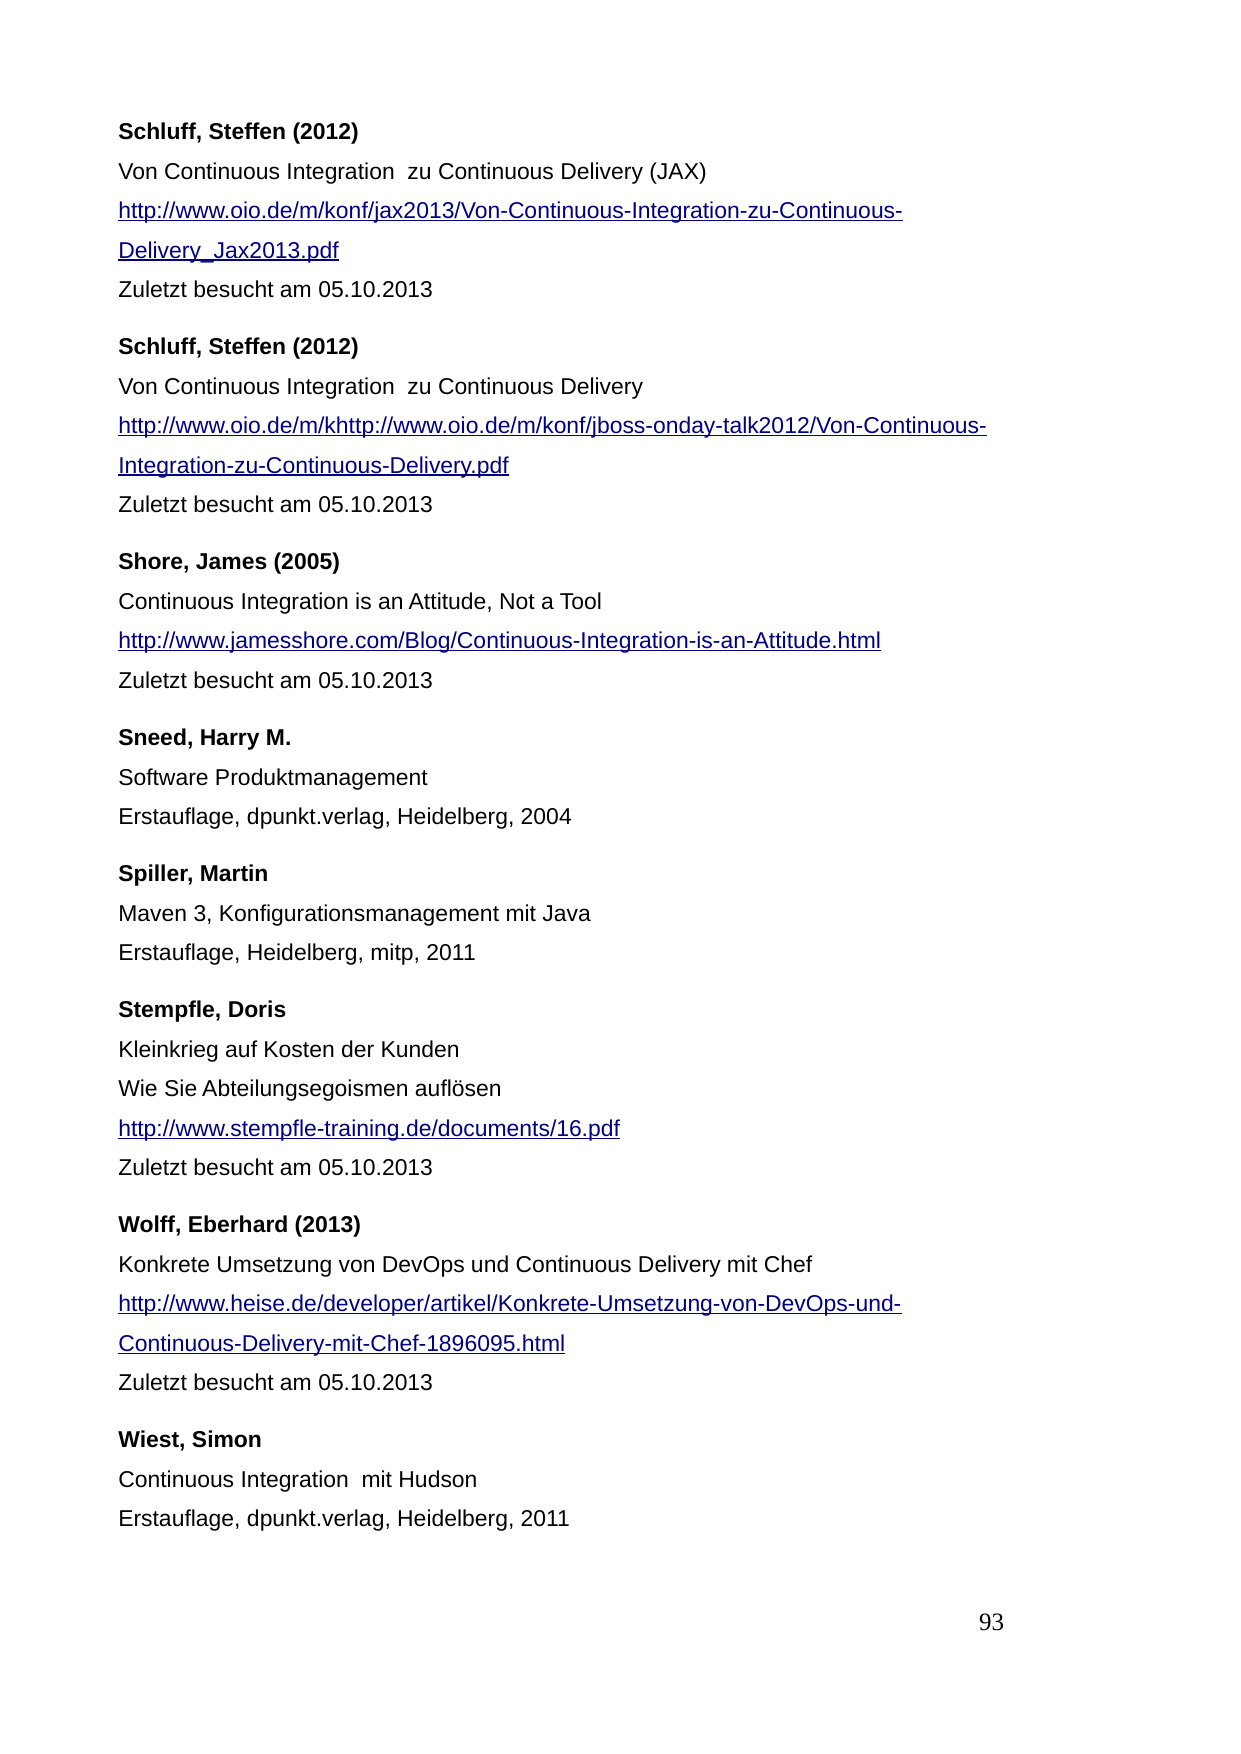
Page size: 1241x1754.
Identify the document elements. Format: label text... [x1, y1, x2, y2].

text Wiest, Simon Continuous Integration mit Hudson Erstauflage, dpunkt.verlag, Heidelberg, 2011 [118, 1426, 1004, 1532]
text Schluff, Steffen (2012) Von Continuous Integration zu Continuous Delivery http://www.oio.de/m/khttp://www.oio.de/m/konf/jboss-onday-talk2012/Von-Continuous-Integration-zu-Continuous-Delivery.pdf Zuletzt besucht am 05.10.2013 [118, 333, 1004, 517]
text Spiller, Martin Maven 3, Konfigurationsmanagement mit Java Erstauflage, Heidelberg, mitp, 2011 [118, 860, 1004, 965]
text Stempfle, Doris Kleinkrieg auf Kosten der Kunden Wie Sie Abteilungsegoismen auflösen http://www.stempfle-training.de/documents/16.pdf Zuletzt besucht am 05.10.2013 [118, 996, 1004, 1181]
text Wolff, Eberhard (2013) Konkrete Umsetzung von DevOps und Continuous Delivery mit Chef http://www.heise.de/developer/artikel/Konkrete-Umsetzung-von-DevOps-und-Continuous-Delivery-mit-Chef-1896095.html Zuletzt besucht am 05.10.2013 [118, 1211, 1004, 1396]
text Schluff, Steffen (2012) Von Continuous Integration zu Continuous Delivery (JAX) http://www.oio.de/m/konf/jax2013/Von-Continuous-Integration-zu-Continuous-Delivery_Jax2013.pdf Zuletzt besucht am 05.10.2013 [118, 118, 1004, 302]
text Shore, James (2005) Continuous Integration is an Attitude, Not a Tool http://www.jamesshore.com/Blog/Continuous-Integration-is-an-Attitude.html Zuletzt besucht am 05.10.2013 [118, 548, 1004, 693]
text Sneed, Harry M. Software Produktmanagement Erstauflage, dpunkt.verlag, Heidelberg, 2004 [118, 724, 1004, 829]
